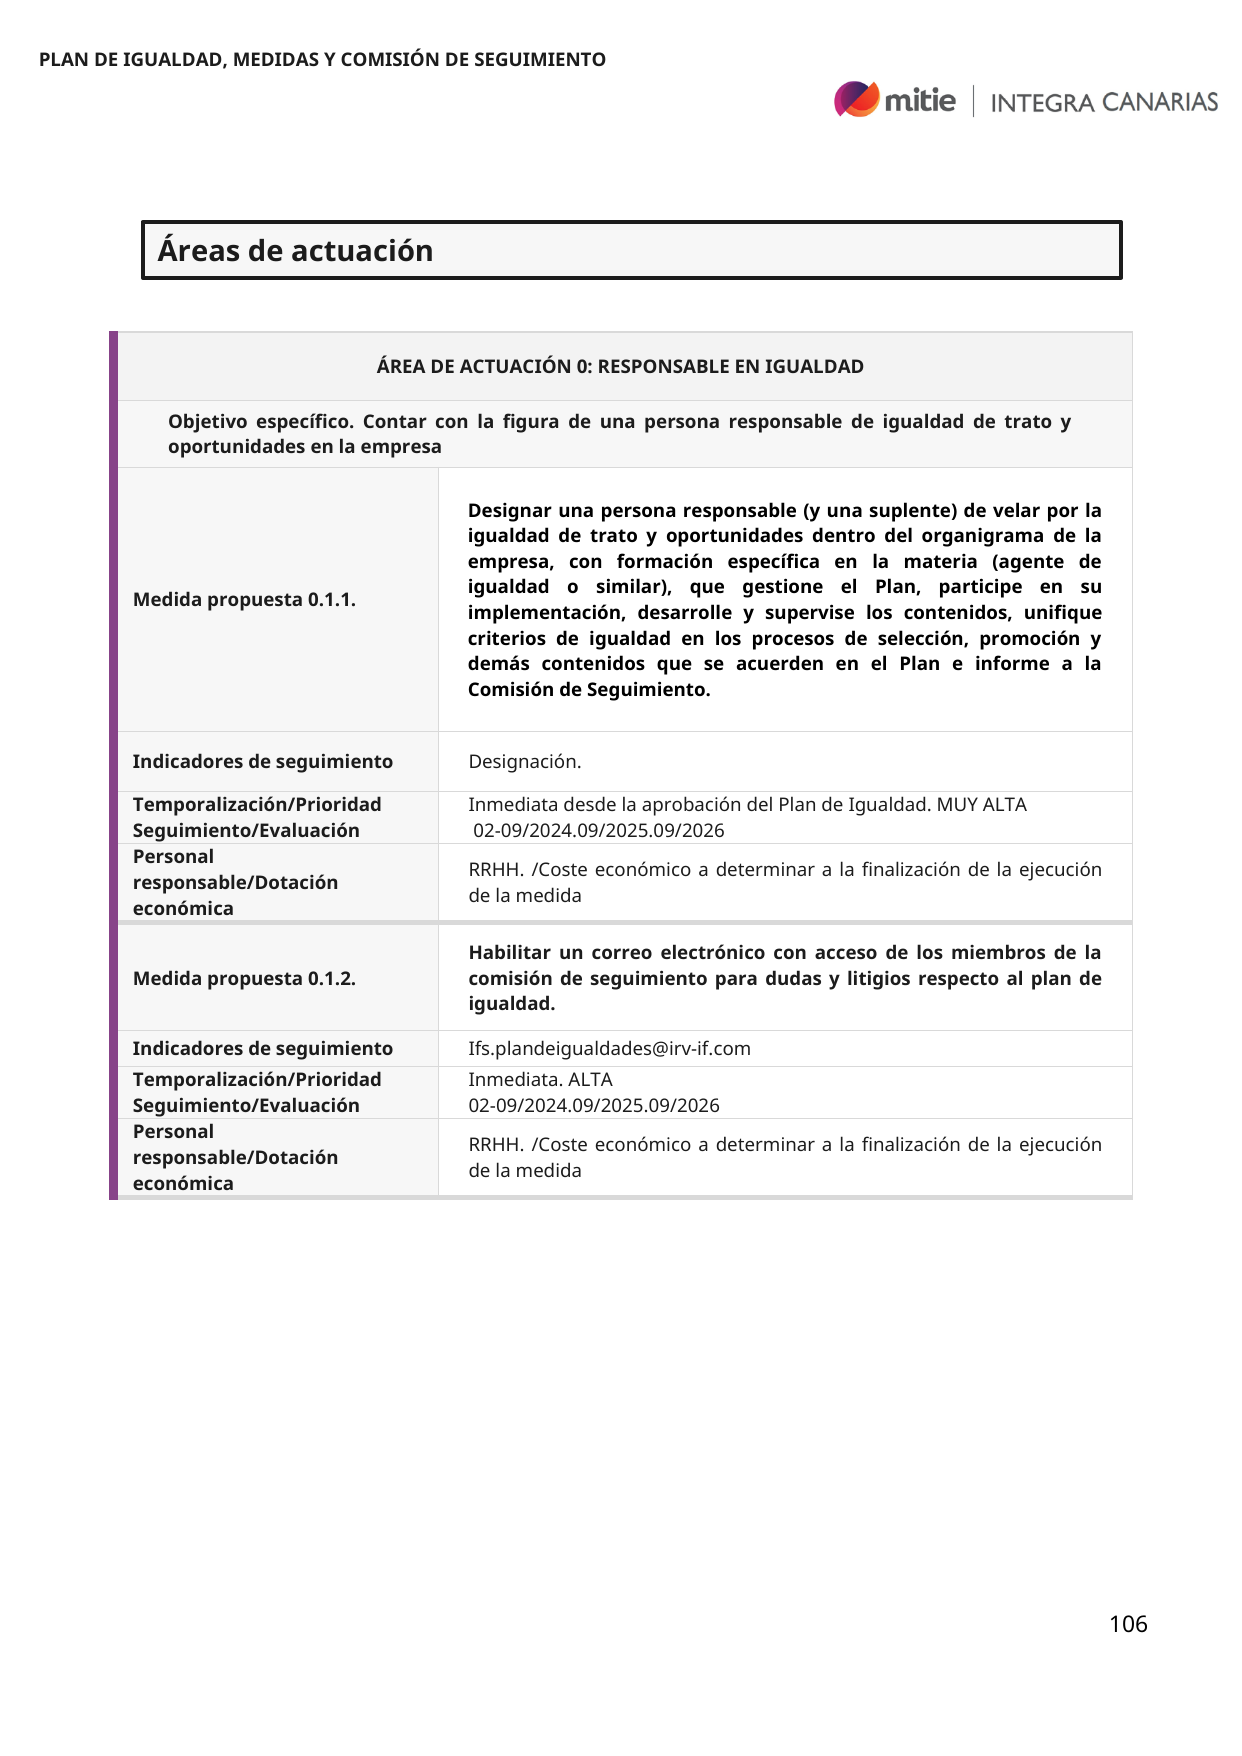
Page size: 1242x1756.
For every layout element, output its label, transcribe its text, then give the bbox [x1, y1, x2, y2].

table_cell Personal responsable/Dotación económica [118, 1119, 438, 1195]
table_header ÁREA DE ACTUACIÓN 0: RESPONSABLE EN IGUALDAD [118, 333, 1132, 400]
table_cell RRHH. /Coste económico a determinar a la finalización de la ejecución de la medida [439, 1119, 1132, 1195]
table_cell Personal responsable/Dotación económica [118, 844, 438, 920]
table_cell Temporalización/Prioridad Seguimiento/Evaluación [118, 1067, 438, 1118]
table_cell Designación. [439, 732, 1132, 791]
table_cell Designar una persona responsable (y una suplente) de velar por la igualdad de trato y oportunidades dentro del organigrama de la empresa, con formación específica en la materia (agente de igualdad o similar), que gestione el Plan, participe en su implementación, desarrolle y supervise los contenidos, unifique criterios de igualdad en los procesos de selección, promoción y demás contenidos que se acuerden en el Plan e informe a la Comisión de Seguimiento. [439, 468, 1132, 731]
table_cell RRHH. /Coste económico a determinar a la finalización de la ejecución de la medida [439, 844, 1132, 920]
table_cell Indicadores de seguimiento [118, 732, 438, 791]
table_cell Objetivo específico. Contar con la figura de una persona responsable de igualdad de trato y oportunidades en la empresa [118, 401, 1132, 467]
table_cell Ifs.plandeigualdades@irv-if.com [439, 1031, 1132, 1066]
table_cell Temporalización/Prioridad Seguimiento/Evaluación [118, 792, 438, 843]
table_cell Inmediata. ALTA 02-09/2024.09/2025.09/2026 [439, 1067, 1132, 1118]
table_cell Habilitar un correo electrónico con acceso de los miembros de la comisión de seguimiento para dudas y litigios respecto al plan de igualdad. [439, 925, 1132, 1030]
table_cell Indicadores de seguimiento [118, 1031, 438, 1066]
table_cell Medida propuesta 0.1.2. [118, 925, 438, 1030]
table_cell Medida propuesta 0.1.1. [118, 468, 438, 731]
table_cell Inmediata desde la aprobación del Plan de Igualdad. MUY ALTA 02-09/2024.09/2025.09/2026 [439, 792, 1132, 843]
